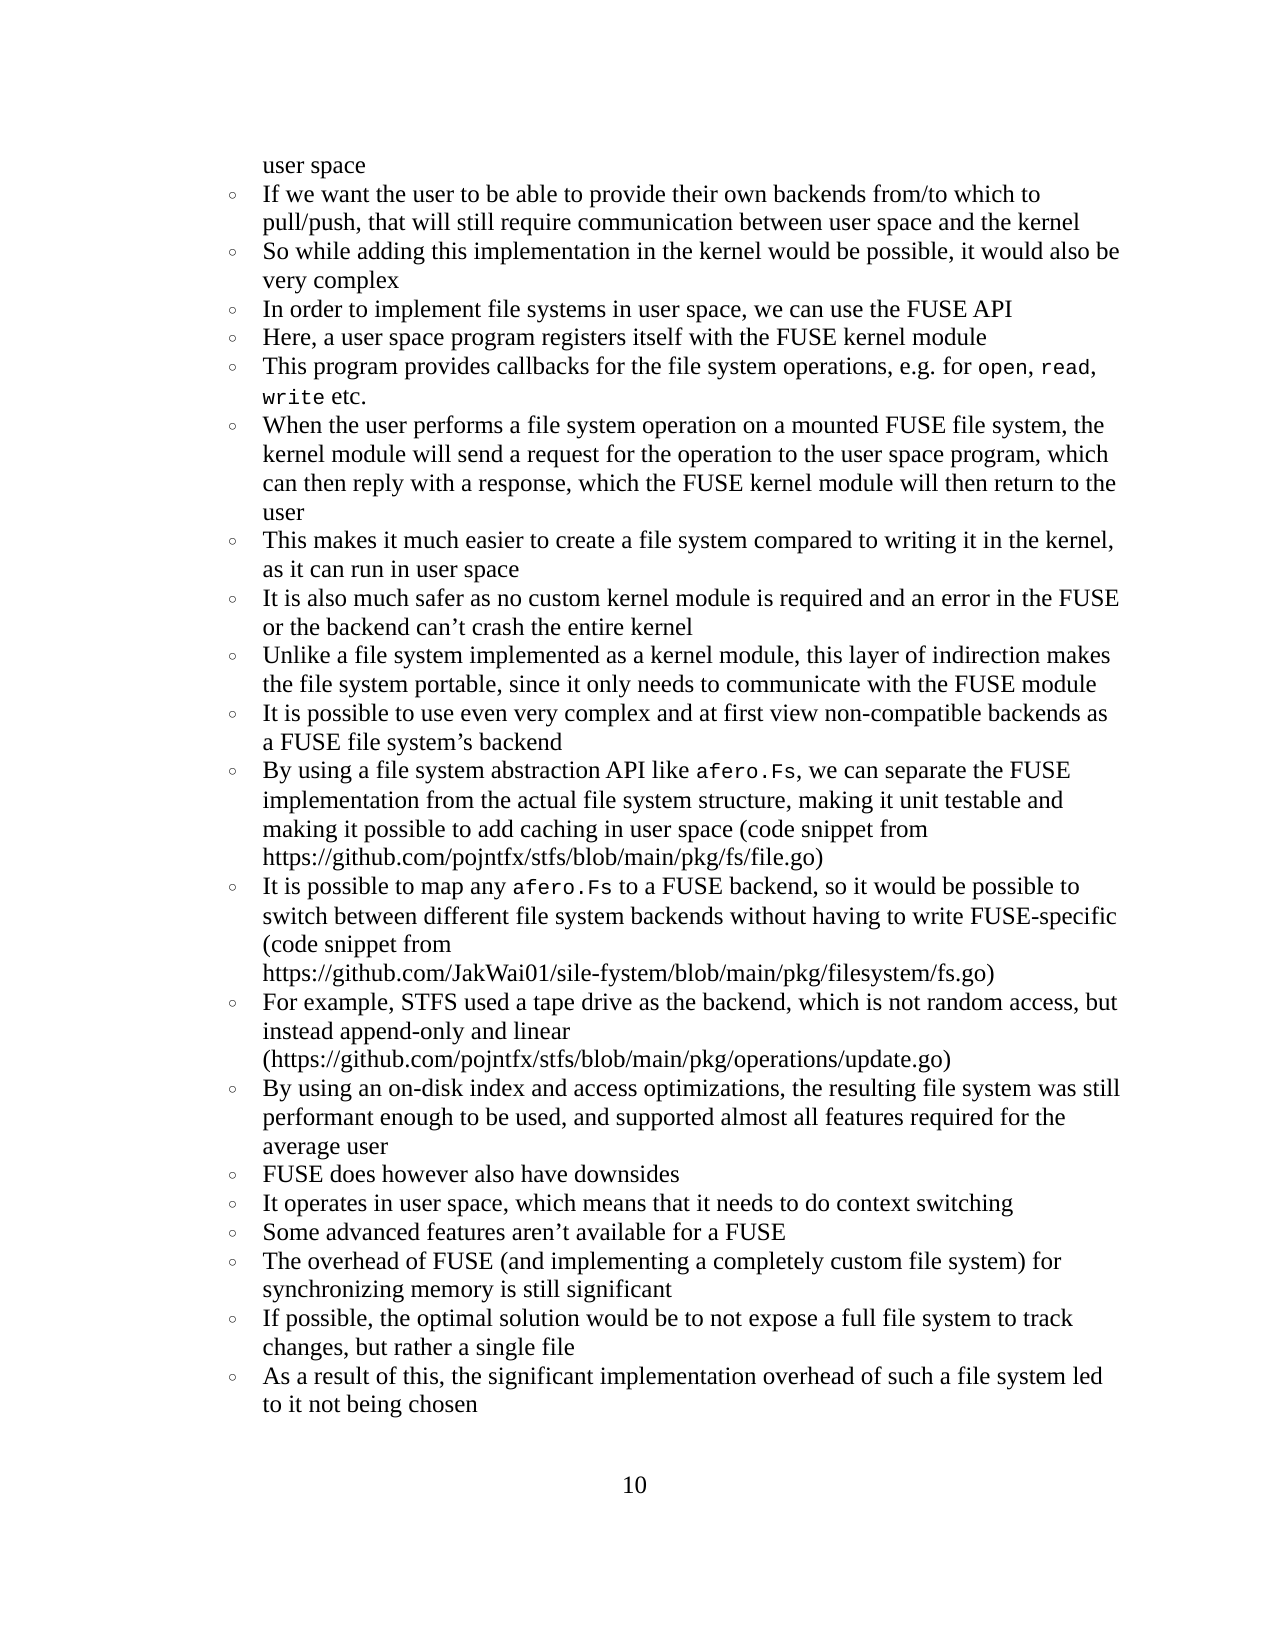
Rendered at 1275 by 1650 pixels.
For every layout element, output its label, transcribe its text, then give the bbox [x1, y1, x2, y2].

list It operates in user space, which means that it needs to do context switching [225, 1188, 1125, 1217]
list For example, STFS used a tape drive as the backend, which is not random access, but instead append-only and linear (https://github.com/pojntfx/stfs/blob/main/pkg/operations/update.go) [225, 987, 1125, 1073]
list It is possible to map any afero.Fs to a FUSE backend, so it would be possible to switch between different file system backends without having to write FUSE-specific (code snippet from https://github.com/JakWai01/sile-fystem/blob/main/pkg/filesystem/fs.go) [225, 871, 1125, 987]
list This makes it much easier to create a file system compared to writing it in the kernel, as it can run in user space [225, 525, 1125, 583]
list If possible, the optimal solution would be to not expose a full file system to track changes, but rather a single file [225, 1303, 1125, 1361]
list Unlike a file system implemented as a kernel module, this layer of indirection makes the file system portable, since it only needs to communicate with the FUSE module [225, 640, 1125, 698]
list In order to implement file systems in user space, we can use the FUSE API [225, 294, 1125, 322]
list This program provides callbacks for the file system operations, e.g. for open, read, write etc. [225, 351, 1125, 410]
list It is also much safer as no custom kernel module is required and an error in the FUSE or the backend can’t crash the entire kernel [225, 583, 1125, 640]
list So while adding this implementation in the kernel would be possible, it would also be very complex [225, 236, 1125, 294]
list FUSE does however also have downsides [225, 1159, 1125, 1188]
list By using an on-disk index and access optimizations, the resulting file system was still performant enough to be used, and supported almost all features required for the average user [225, 1073, 1125, 1159]
list By using a file system abstraction API like afero.Fs, we can separate the FUSE implementation from the actual file system structure, making it unit testable and making it possible to add caching in user space (code snippet from https://github.com/pojntfx/stfs/blob/main/pkg/fs/file.go) [225, 755, 1125, 871]
list user space [225, 150, 1125, 179]
list The overhead of FUSE (and implementing a completely custom file system) for synchronizing memory is still significant [225, 1246, 1125, 1303]
list When the user performs a file system operation on a mounted FUSE file system, the kernel module will send a request for the operation to the user space program, which can then reply with a response, which the FUSE kernel module will then return to the user [225, 410, 1125, 525]
list Some advanced features aren’t available for a FUSE [225, 1217, 1125, 1246]
list It is possible to use even very complex and at first view non-compatible backends as a FUSE file system’s backend [225, 698, 1125, 755]
list As a result of this, the significant implementation overhead of such a file system led to it not being chosen [225, 1361, 1125, 1418]
list If we want the user to be able to provide their own backends from/to which to pull/push, that will still require communication between user space and the kernel [225, 179, 1125, 236]
list Here, a user space program registers itself with the FUSE kernel module [225, 322, 1125, 351]
